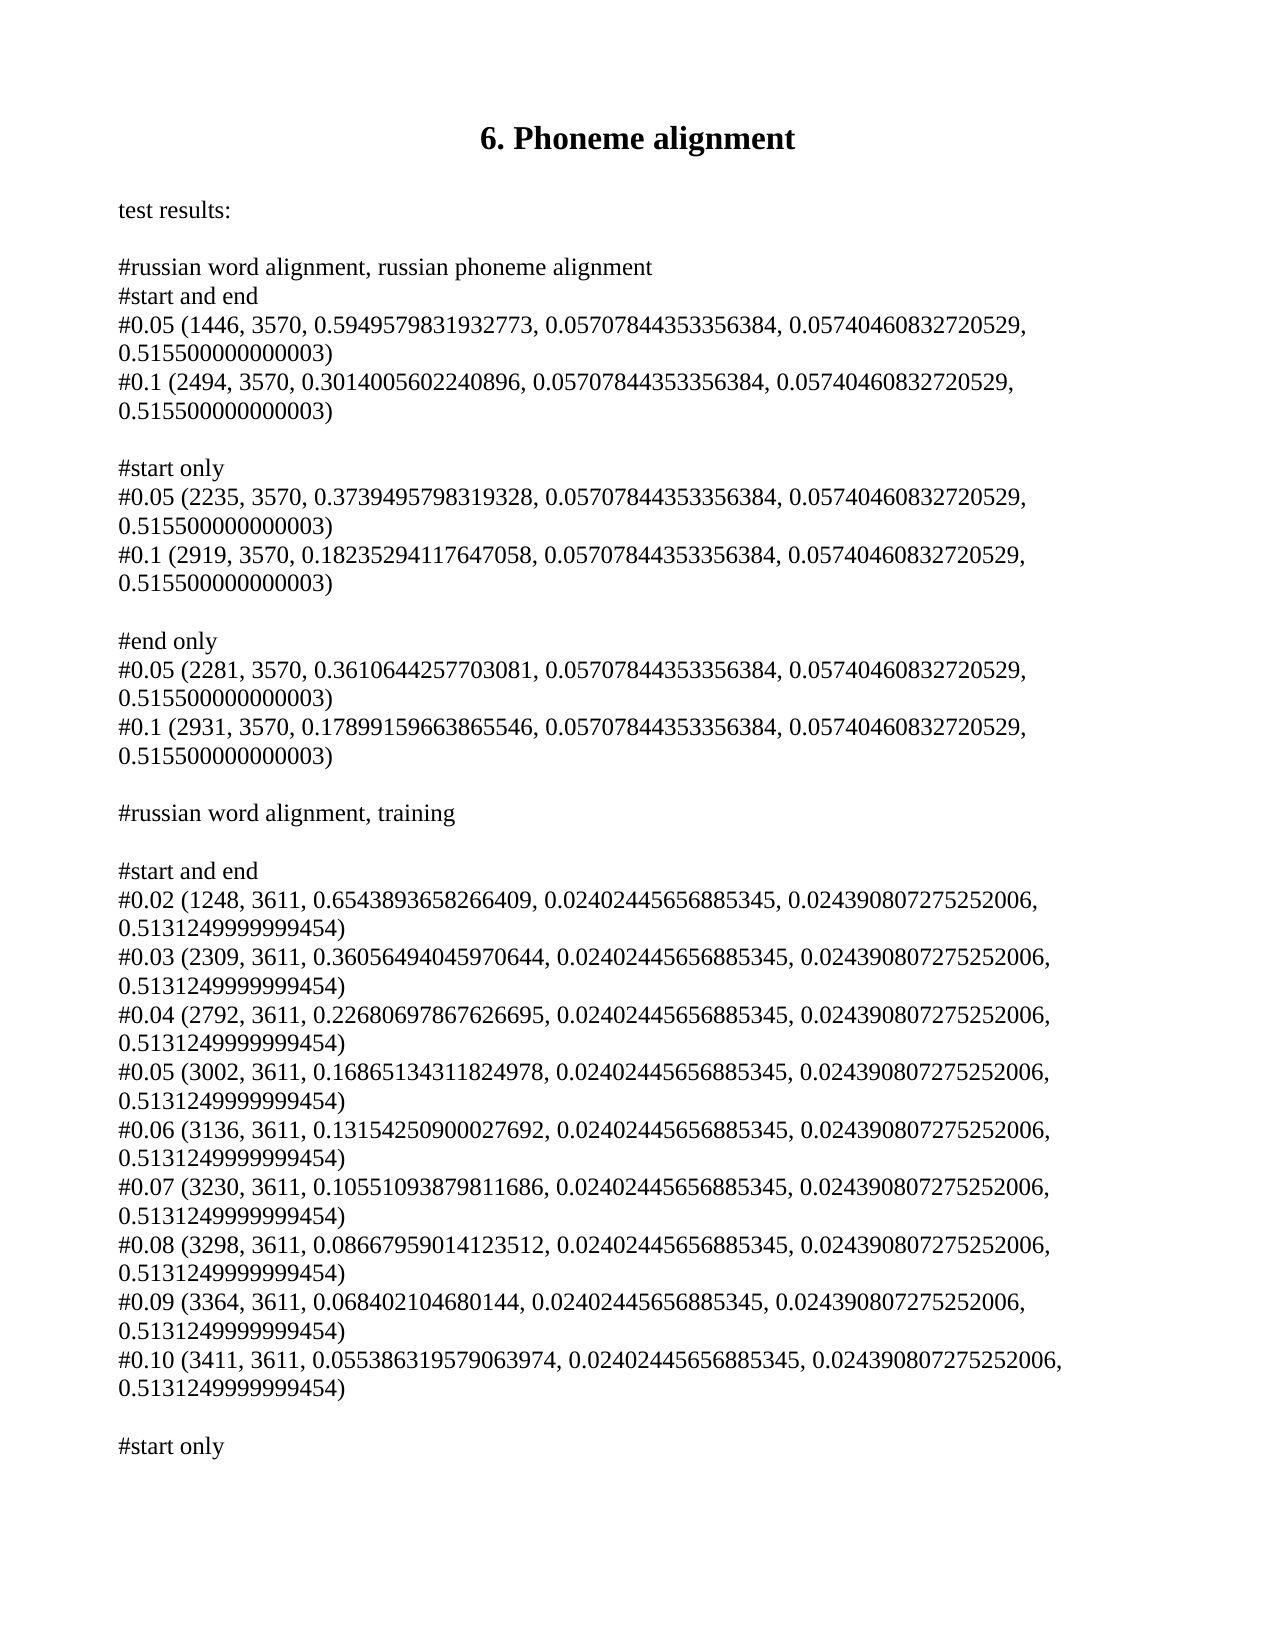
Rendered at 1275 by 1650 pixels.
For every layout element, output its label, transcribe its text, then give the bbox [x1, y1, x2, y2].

text #0.1 (2494, 3570, 0.3014005602240896, 0.05707844353356384, 0.05740460832720529, 0.515500000000003) [118, 367, 1157, 425]
text #0.09 (3364, 3611, 0.068402104680144, 0.02402445656885345, 0.024390807275252006, 0.5131249999999454) [118, 1287, 1157, 1345]
text #0.05 (2281, 3570, 0.3610644257703081, 0.05707844353356384, 0.05740460832720529, 0.515500000000003) [118, 655, 1157, 712]
text #end only [118, 626, 1157, 655]
text #0.05 (3002, 3611, 0.16865134311824978, 0.02402445656885345, 0.024390807275252006, 0.5131249999999454) [118, 1057, 1157, 1115]
text test results: [118, 195, 1157, 223]
text #0.05 (1446, 3570, 0.5949579831932773, 0.05707844353356384, 0.05740460832720529, 0.515500000000003) [118, 310, 1157, 367]
text #0.06 (3136, 3611, 0.13154250900027692, 0.02402445656885345, 0.024390807275252006, 0.5131249999999454) [118, 1115, 1157, 1172]
text #start only [118, 1431, 1157, 1460]
text #start only [118, 453, 1157, 482]
text #0.04 (2792, 3611, 0.22680697867626695, 0.02402445656885345, 0.024390807275252006, 0.5131249999999454) [118, 1000, 1157, 1057]
text #0.1 (2919, 3570, 0.18235294117647058, 0.05707844353356384, 0.05740460832720529, 0.515500000000003) [118, 540, 1157, 597]
text #0.10 (3411, 3611, 0.055386319579063974, 0.02402445656885345, 0.024390807275252006, 0.5131249999999454) [118, 1345, 1157, 1402]
text #start and end [118, 281, 1157, 310]
text #start and end [118, 856, 1157, 885]
text #russian word alignment, training [118, 798, 1157, 827]
text #0.1 (2931, 3570, 0.17899159663865546, 0.05707844353356384, 0.05740460832720529, 0.515500000000003) [118, 712, 1157, 770]
text #0.07 (3230, 3611, 0.10551093879811686, 0.02402445656885345, 0.024390807275252006, 0.5131249999999454) [118, 1172, 1157, 1230]
text #0.08 (3298, 3611, 0.08667959014123512, 0.02402445656885345, 0.024390807275252006, 0.5131249999999454) [118, 1230, 1157, 1287]
text #russian word alignment, russian phoneme alignment [118, 252, 1157, 281]
text #0.03 (2309, 3611, 0.36056494045970644, 0.02402445656885345, 0.024390807275252006, 0.5131249999999454) [118, 942, 1157, 1000]
text 6. Phoneme alignment [118, 118, 1157, 156]
text #0.02 (1248, 3611, 0.6543893658266409, 0.02402445656885345, 0.024390807275252006, 0.5131249999999454) [118, 885, 1157, 942]
text #0.05 (2235, 3570, 0.3739495798319328, 0.05707844353356384, 0.05740460832720529, 0.515500000000003) [118, 482, 1157, 540]
